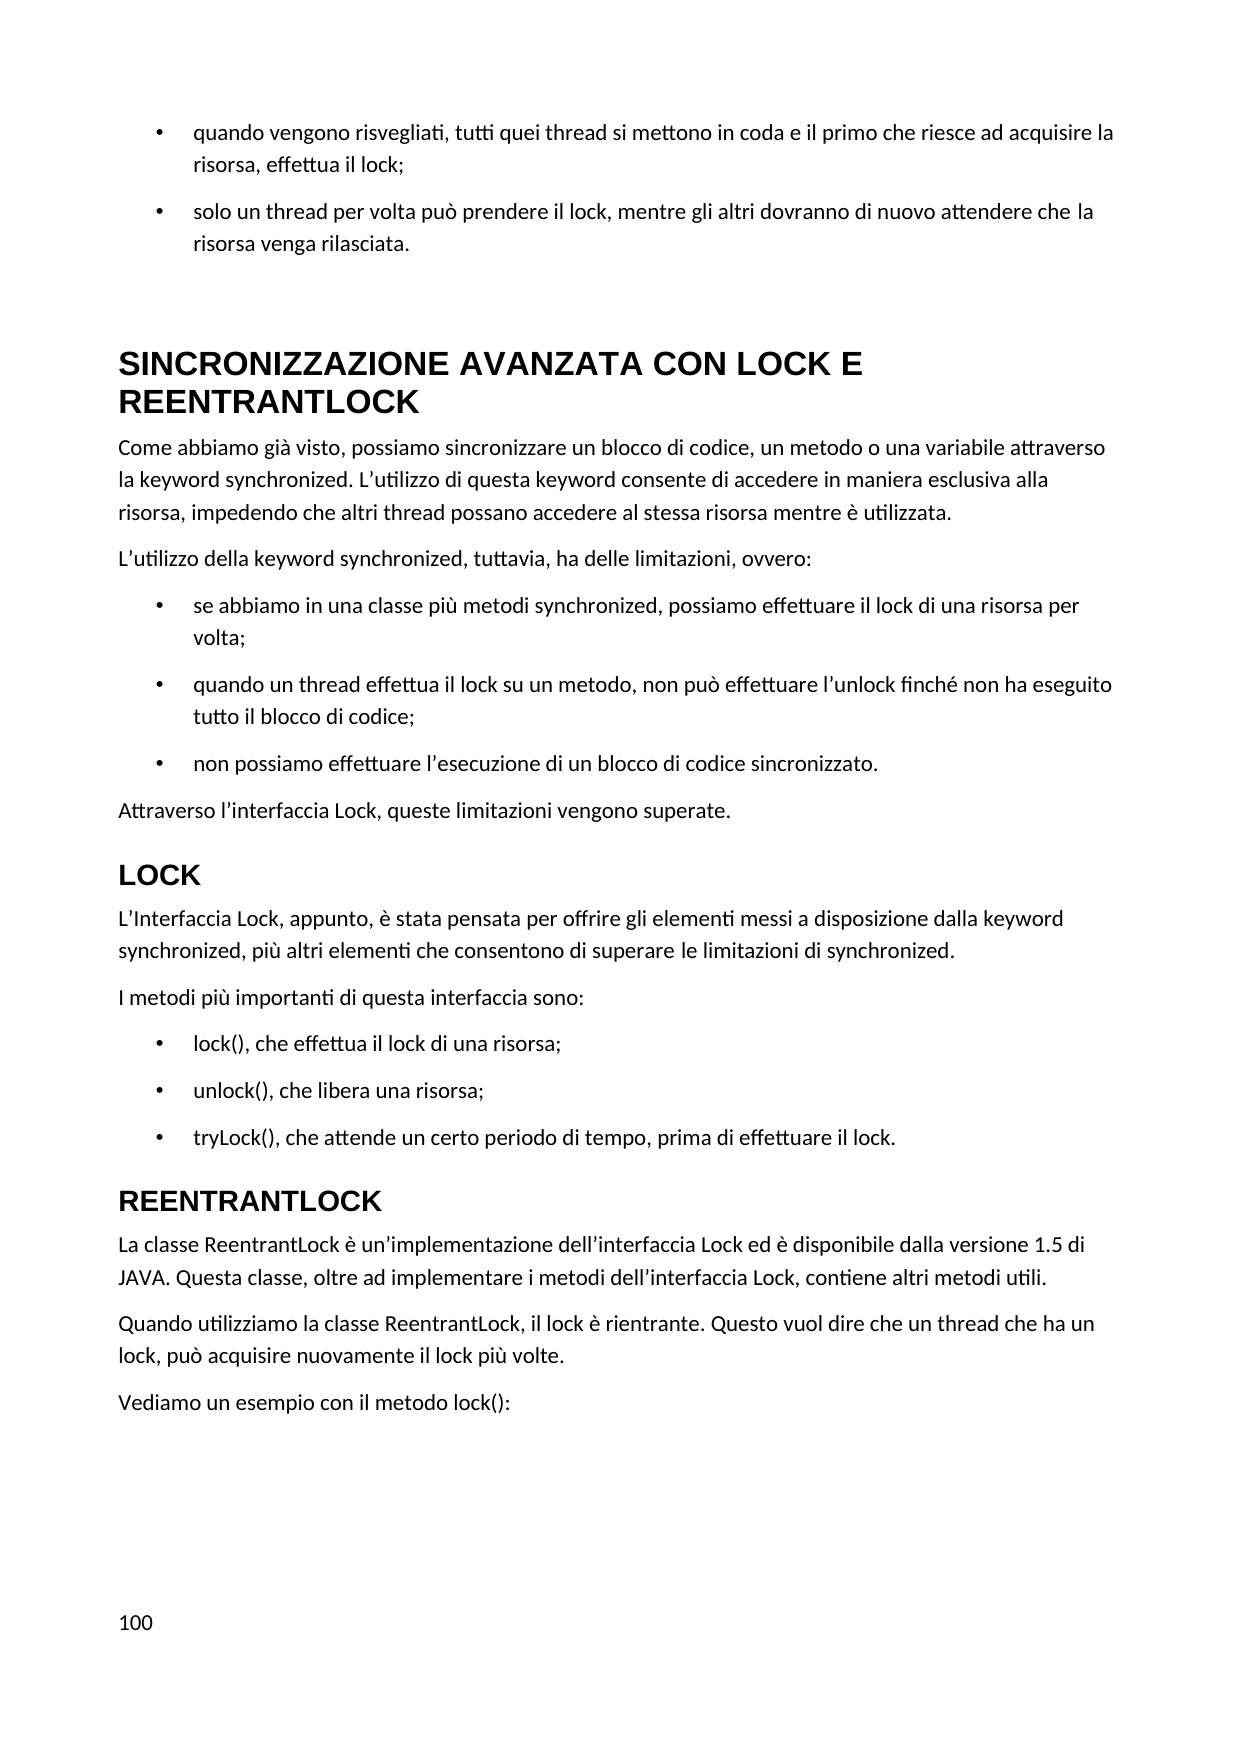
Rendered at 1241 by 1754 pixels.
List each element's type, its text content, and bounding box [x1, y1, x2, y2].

text Attraverso l’interfaccia Lock, queste limitazioni vengono superate. [118, 796, 1122, 824]
text La classe ReentrantLock è un’implementazione dell’interfaccia Lock ed è disponibile dalla versione 1.5 di JAVA. Questa classe, oltre ad implementare i metodi dell’interfaccia Lock, contiene altri metodi utili. [118, 1231, 1122, 1291]
list unlock(), che libera una risorsa; [156, 1076, 1122, 1104]
list tryLock(), che attende un certo periodo di tempo, prima di effettuare il lock. [156, 1123, 1122, 1151]
text Vediamo un esempio con il metodo lock(): [118, 1388, 1122, 1416]
list non possiamo effettuare l’esecuzione di un blocco di codice sincronizzato. [156, 749, 1122, 777]
list se abbiamo in una classe più metodi synchronized, possiamo effettuare il lock di una risorsa per volta; [156, 591, 1122, 652]
list lock(), che effettua il lock di una risorsa; [156, 1029, 1122, 1057]
subtitle REENTRANTLOCK [118, 1184, 1122, 1218]
text L’Interfaccia Lock, appunto, è stata pensata per offrire gli elementi messi a disposizione dalla keyword synchronized, più altri elementi che consentono di superare le limitazioni di synchronized. [118, 904, 1122, 964]
subtitle LOCK [118, 857, 1122, 891]
text L’utilizzo della keyword synchronized, tuttavia, ha delle limitazioni, ovvero: [118, 544, 1122, 573]
text I metodi più importanti di questa interfaccia sono: [118, 983, 1122, 1011]
text Come abbiamo già visto, possiamo sincronizzare un blocco di codice, un metodo o una variabile attraverso la keyword synchronized. L’utilizzo di questa keyword consente di accedere in maniera esclusiva alla risorsa, impedendo che altri thread possano accedere al stessa risorsa mentre è utilizzata. [118, 433, 1122, 526]
list quando vengono risvegliati, tutti quei thread si mettono in coda e il primo che riesce ad acquisire la risorsa, effettua il lock; [156, 118, 1122, 178]
text Quando utilizziamo la classe ReentrantLock, il lock è rientrante. Questo vuol dire che un thread che ha un lock, può acquisire nuovamente il lock più volte. [118, 1309, 1122, 1370]
list solo un thread per volta può prendere il lock, mentre gli altri dovranno di nuovo attendere che la risorsa venga rilasciata. [156, 197, 1122, 257]
subtitle SINCRONIZZAZIONE AVANZATA CON LOCK E REENTRANTLOCK [118, 344, 1122, 421]
list quando un thread effettua il lock su un metodo, non può effettuare l’unlock finché non ha eseguito tutto il blocco di codice; [156, 670, 1122, 731]
